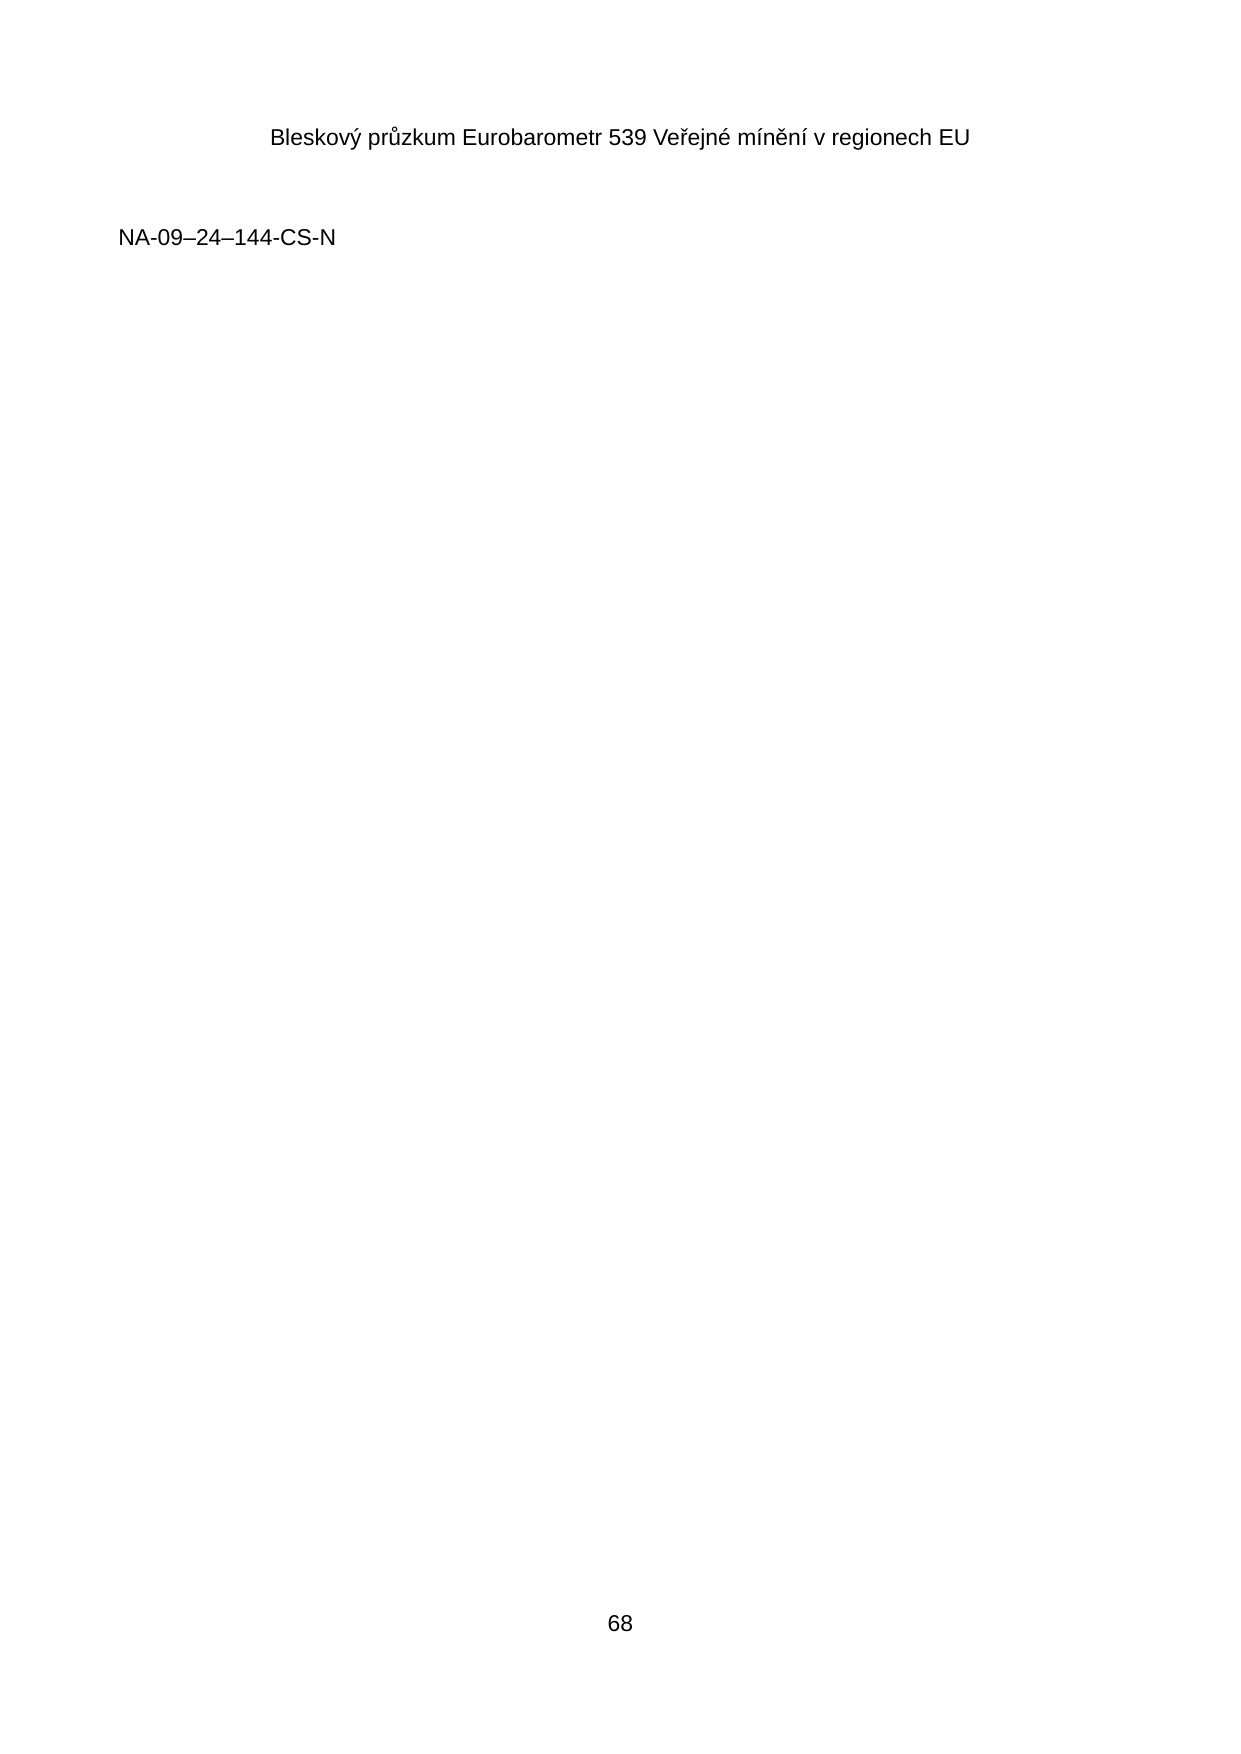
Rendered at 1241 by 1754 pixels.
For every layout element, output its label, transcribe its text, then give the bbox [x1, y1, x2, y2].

text NA-09–24–144-CS-N [118, 224, 605, 250]
